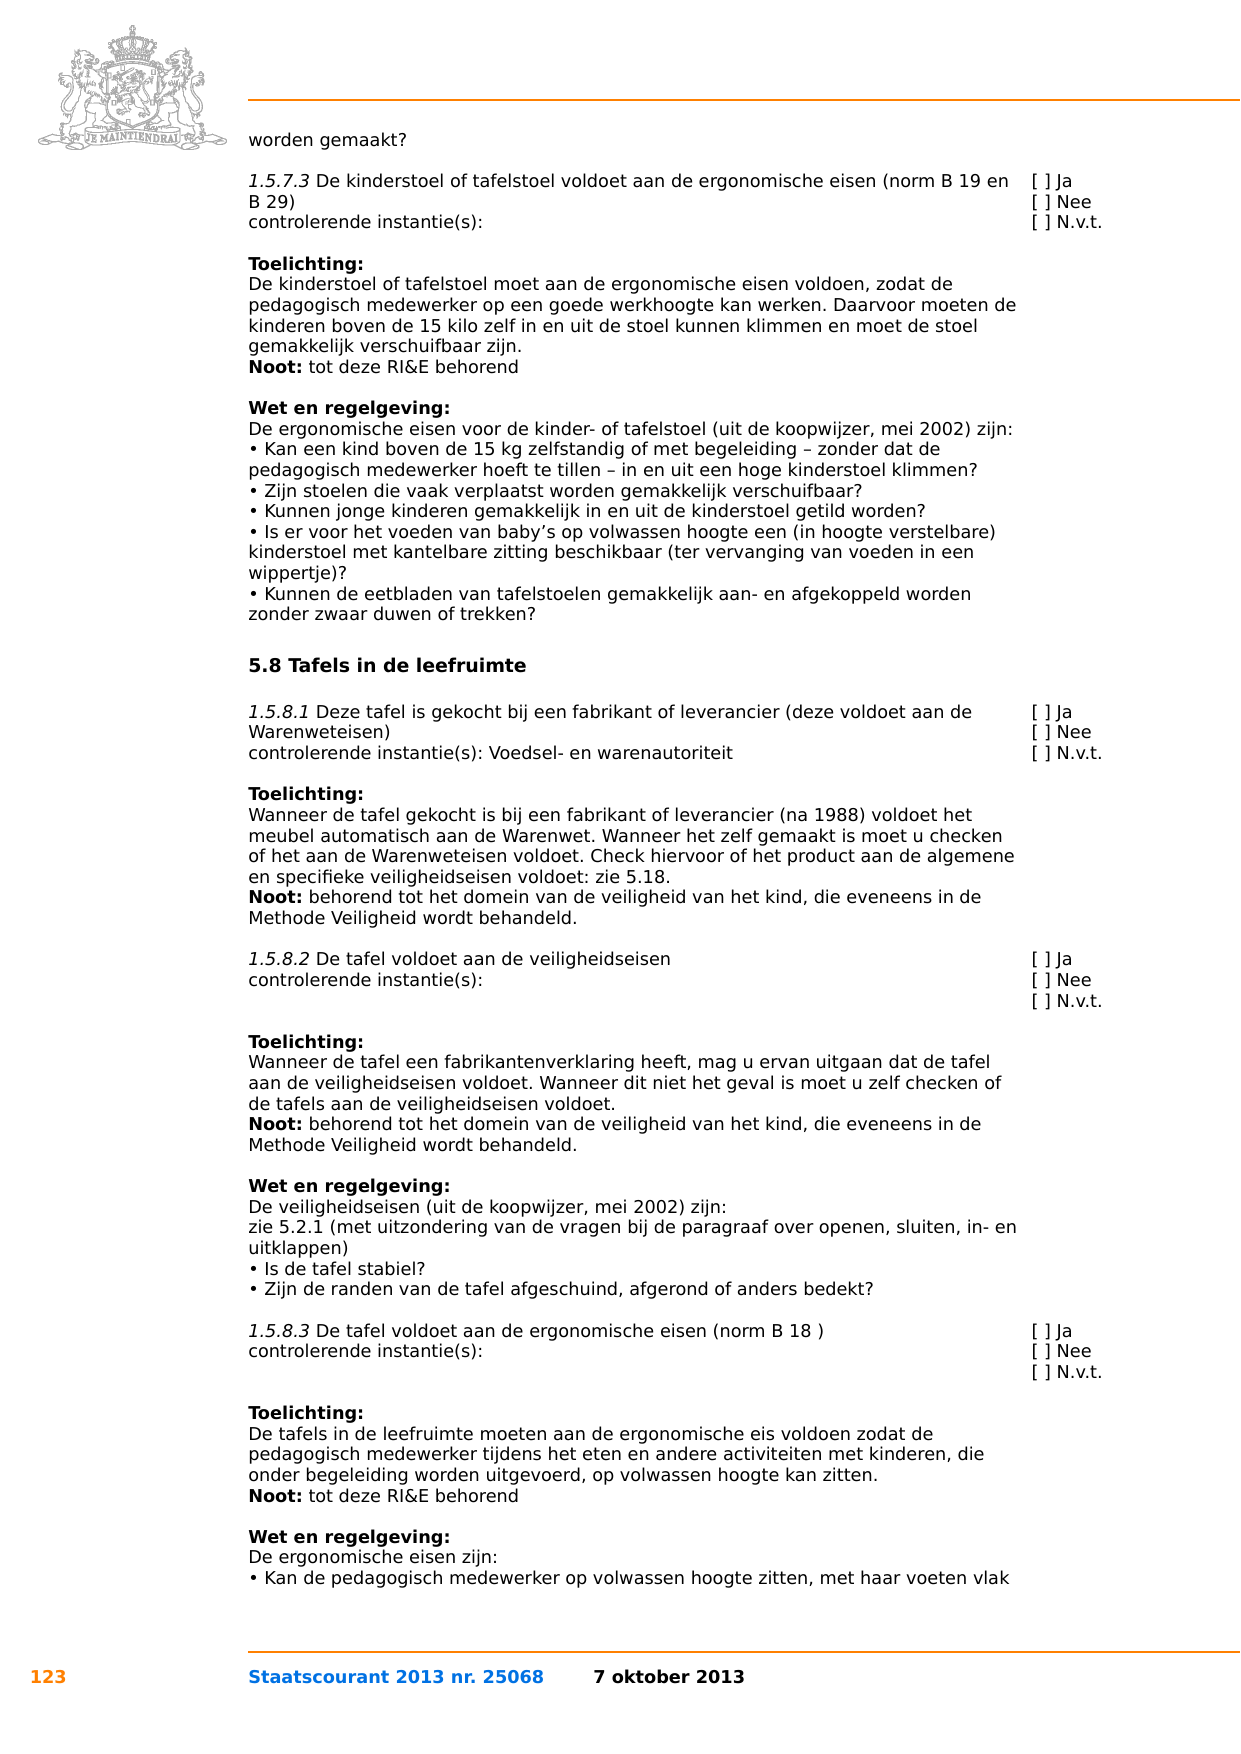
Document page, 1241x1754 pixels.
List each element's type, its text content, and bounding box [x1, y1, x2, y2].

table_cell [1026, 1032, 1163, 1156]
table_cell [ ] Ja [ ] Nee [ ] N.v.t. [1026, 1321, 1163, 1382]
table_cell [1026, 254, 1163, 377]
table_cell 1.5.7.3 De kinderstoel of tafelstoel voldoet aan de ergonomische eisen (norm B 19 en B 29) controlerende instantie(s): [248, 171, 1026, 233]
table_cell [ ] Ja [ ] Nee [ ] N.v.t. [1026, 171, 1163, 233]
table_cell [1026, 1506, 1163, 1527]
table_cell [248, 1011, 1026, 1032]
table_cell Wet en regelgeving: De ergonomische eisen zijn: • Kan de pedagogisch medewerker op volwassen hoogte zitten, met haar voeten vlak [248, 1527, 1026, 1589]
table_cell [1026, 764, 1163, 784]
table_cell [248, 378, 1026, 398]
table_cell Toelichting: De tafels in de leefruimte moeten aan de ergonomische eis voldoen zodat de pedagogisch medewerker tijdens het eten en andere activiteiten met kinderen, die onder begeleiding worden uitgevoerd, op volwassen hoogte kan zitten. Noot: tot deze RI&E behorend [248, 1403, 1026, 1506]
table_cell Toelichting: Wanneer de tafel een fabrikantenverklaring heeft, mag u ervan uitgaan dat de tafel aan de veiligheidseisen voldoet. Wanneer dit niet het geval is moet u zelf checken of de tafels aan de veiligheidseisen voldoet. Noot: behorend tot het domein van de veiligheid van het kind, die eveneens in de Methode Veiligheid wordt behandeld. [248, 1032, 1026, 1156]
table_cell Wet en regelgeving: De ergonomische eisen voor de kinder- of tafelstoel (uit de koopwijzer, mei 2002) zijn: • Kan een kind boven de 15 kg zelfstandig of met begeleiding – zonder dat de pedagogisch medewerker hoeft te tillen – in en uit een hoge kinderstoel klimmen? • Zijn stoelen die vaak verplaatst worden gemakkelijk verschuifbaar? • Kunnen jonge kinderen gemakkelijk in en uit de kinderstoel getild worden? • Is er voor het voeden van baby’s op volwassen hoogte een (in hoogte verstelbare) kinderstoel met kantelbare zitting beschikbaar (ter vervanging van voeden in een wippertje)? • Kunnen de eetbladen van tafelstoelen gemakkelijk aan- en afgekoppeld worden zonder zwaar duwen of trekken? [248, 398, 1026, 625]
table_cell [1026, 1403, 1163, 1506]
table_cell worden gemaakt? [248, 130, 1026, 151]
table_cell [1026, 1156, 1163, 1176]
table_cell [1026, 1527, 1163, 1589]
table_cell 1.5.8.2 De tafel voldoet aan de veiligheidseisen controlerende instantie(s): [248, 949, 1026, 1011]
table_cell [1026, 378, 1163, 398]
table_cell [1026, 398, 1163, 625]
table_cell Toelichting: De kinderstoel of tafelstoel moet aan de ergonomische eisen voldoen, zodat de pedagogisch medewerker op een goede werkhoogte kan werken. Daarvoor moeten de kinderen boven de 15 kilo zelf in en uit de stoel kunnen klimmen en moet de stoel gemakkelijk verschuifbaar zijn. Noot: tot deze RI&E behorend [248, 254, 1026, 377]
table_header [ ] Ja [ ] Nee [ ] N.v.t. [1026, 702, 1163, 764]
table_cell [248, 929, 1163, 949]
table_cell [248, 233, 1026, 254]
table_cell Toelichting: Wanneer de tafel gekocht is bij een fabrikant of leverancier (na 1988) voldoet het meubel automatisch aan de Warenwet. Wanneer het zelf gemaakt is moet u checken of het aan de Warenweteisen voldoet. Check hiervoor of het product aan de algemene en specifieke veiligheidseisen voldoet: zie 5.18. Noot: behorend tot het domein van de veiligheid van het kind, die eveneens in de Methode Veiligheid wordt behandeld. [248, 784, 1026, 929]
table_cell [1026, 1176, 1163, 1300]
table_cell Wet en regelgeving: De veiligheidseisen (uit de koopwijzer, mei 2002) zijn: zie 5.2.1 (met uitzondering van de vragen bij de paragraaf over openen, sluiten, in- en uitklappen) • Is de tafel stabiel? • Zijn de randen van de tafel afgeschuind, afgerond of anders bedekt? [248, 1176, 1026, 1300]
table_cell [248, 764, 1026, 784]
table_cell [248, 1156, 1026, 1176]
table_cell [1026, 130, 1163, 151]
table_cell [248, 151, 1163, 171]
table_cell [1026, 233, 1163, 254]
table_cell [248, 1506, 1026, 1527]
table_cell [1026, 1011, 1163, 1032]
table_cell [1026, 784, 1163, 929]
table_header 1.5.8.1 Deze tafel is gekocht bij een fabrikant of leverancier (deze voldoet aan de Warenweteisen) controlerende instantie(s): Voedsel- en warenautoriteit [248, 702, 1026, 764]
table_cell [248, 1300, 1163, 1321]
picture [38, 25, 227, 150]
table_cell [1026, 1383, 1163, 1403]
table_cell 1.5.8.3 De tafel voldoet aan de ergonomische eisen (norm B 18 ) controlerende instantie(s): [248, 1321, 1026, 1382]
table_cell [248, 1383, 1026, 1403]
table_cell [ ] Ja [ ] Nee [ ] N.v.t. [1026, 949, 1163, 1011]
subtitle 5.8 Tafels in de leefruimte [248, 655, 1163, 677]
